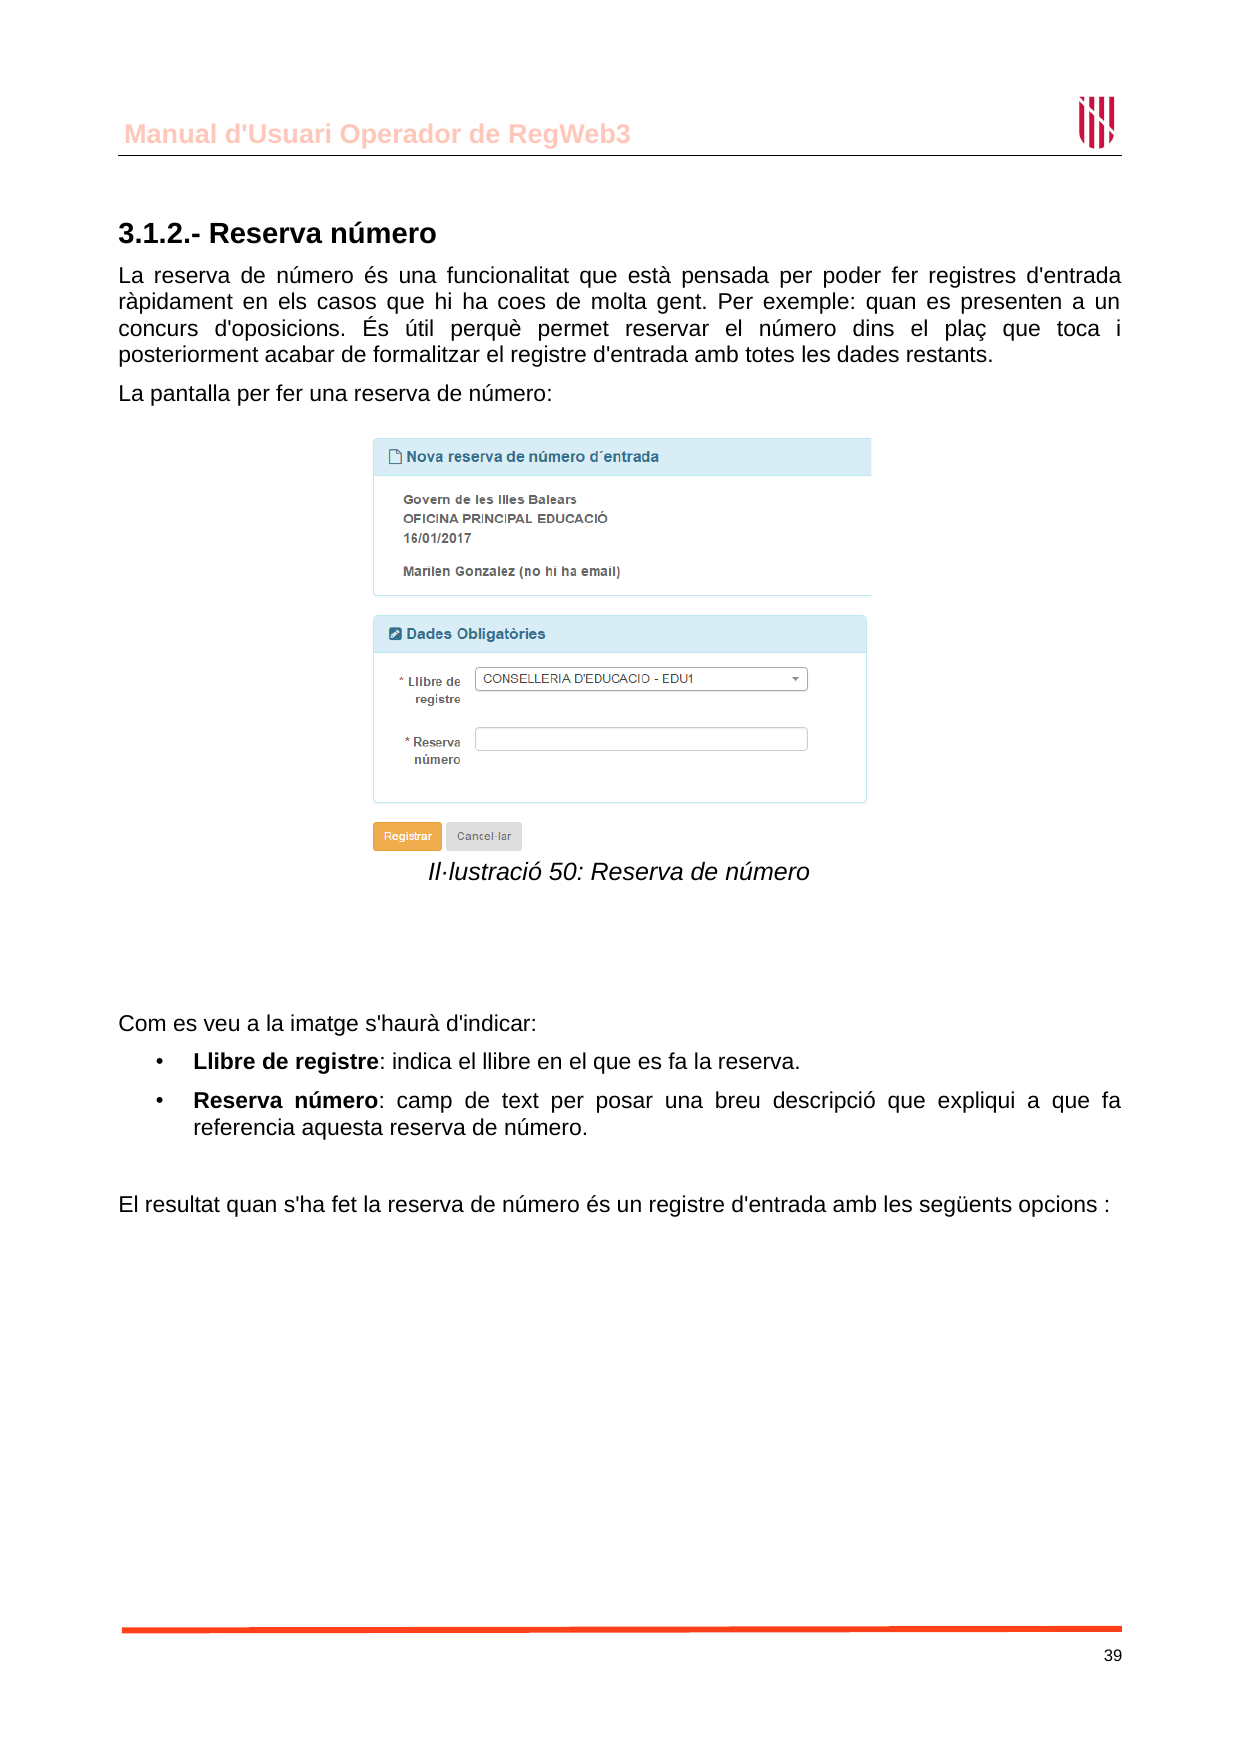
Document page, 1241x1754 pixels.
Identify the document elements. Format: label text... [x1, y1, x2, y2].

picture [1076, 94, 1117, 150]
text El resultat quan s'ha fet la reserva de número és un registre d'entrada amb les següents opcions : [118, 1191, 1122, 1218]
text La pantalla per fer una reserva de número: [118, 380, 1122, 406]
list Reserva número: camp de text per posar una breu descripció que expliqui a que fa referencia aquesta reserva de número. [156, 1087, 1122, 1140]
text Il·lustració 50: Reserva de número [278, 431, 962, 886]
text La reserva de número és una funcionalitat que està pensada per poder fer registres d'entrada ràpidament en els casos que hi ha coes de molta gent. Per exemple: quan es presenten a un concurs d'oposicions. És útil perquè permet reservar el número dins el plaç que toca i posteriorment acabar de formalitzar el registre d'entrada amb totes les dades restants. [118, 262, 1122, 367]
subtitle Reserva número [118, 216, 1122, 249]
text Com es veu a la imatge s'haurà d'indicar: [118, 1009, 1122, 1036]
list Llibre de registre: indica el llibre en el que es fa la reserva. [156, 1048, 1122, 1075]
